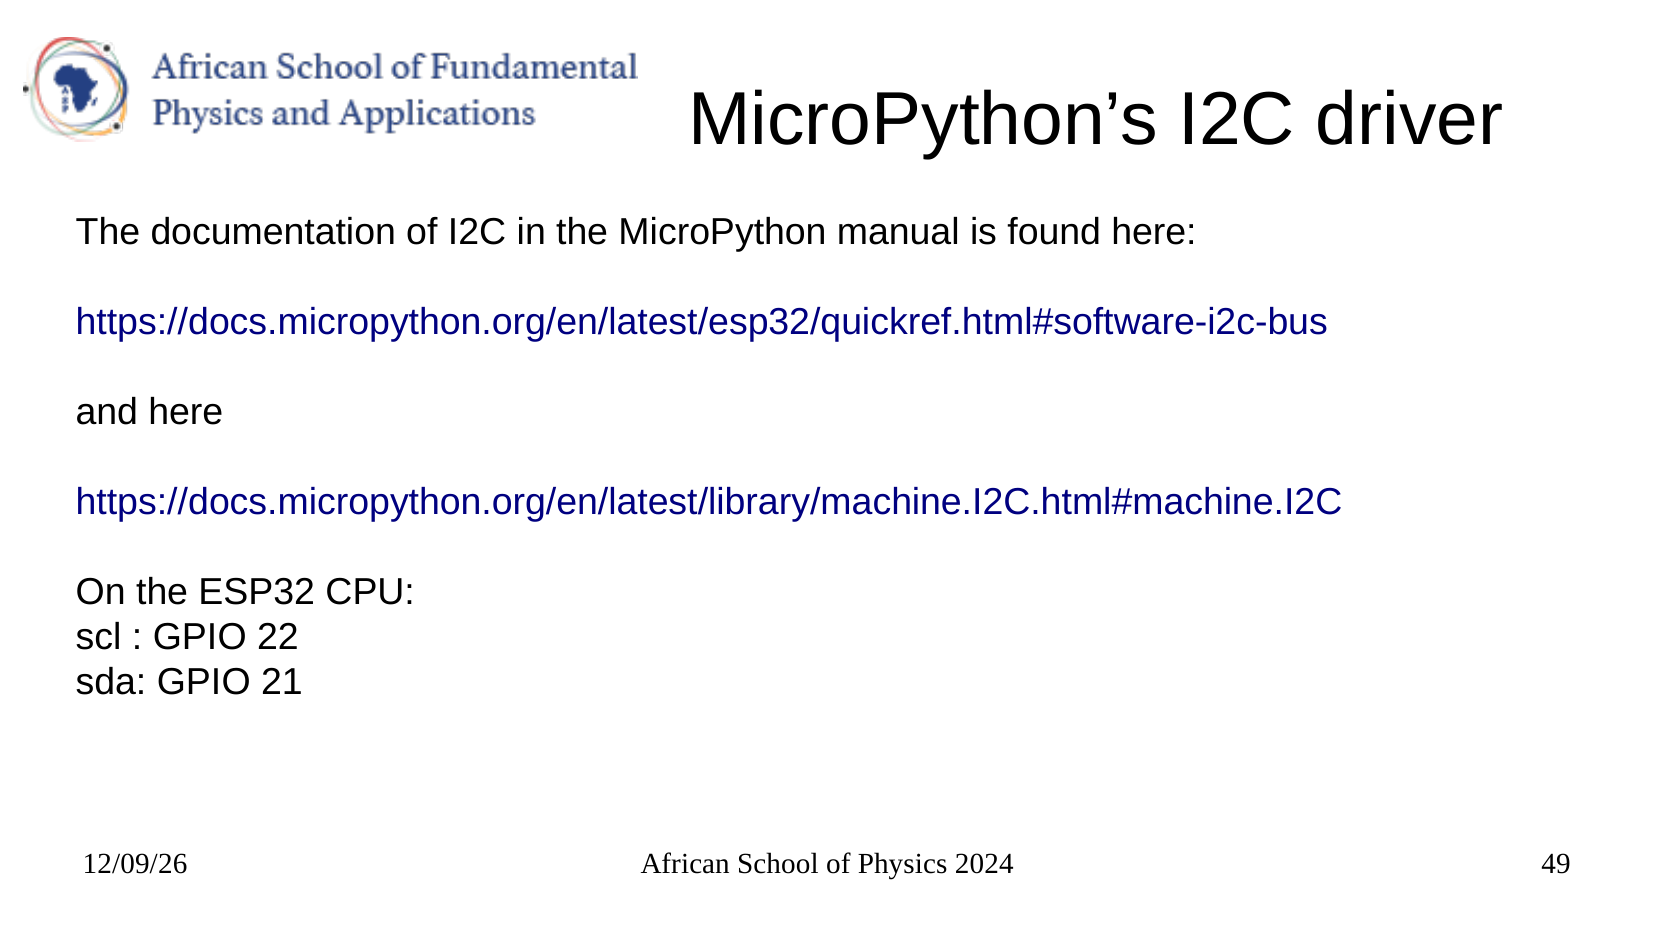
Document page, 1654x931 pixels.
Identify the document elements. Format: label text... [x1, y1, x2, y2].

picture [23, 37, 621, 142]
title MicroPython’s I2C driver [621, 37, 1571, 193]
list The documentation of I2C in the MicroPython manual is found here: https://docs.micropython.org/en/latest/esp32/quickref.html#software-i2c-bus and here https://docs.micropython.org/en/latest/library/machine.I2C.html#machine.I2C On the ESP32 CPU: scl : GPIO 22 sda: GPIO 21 [75, 206, 1613, 777]
